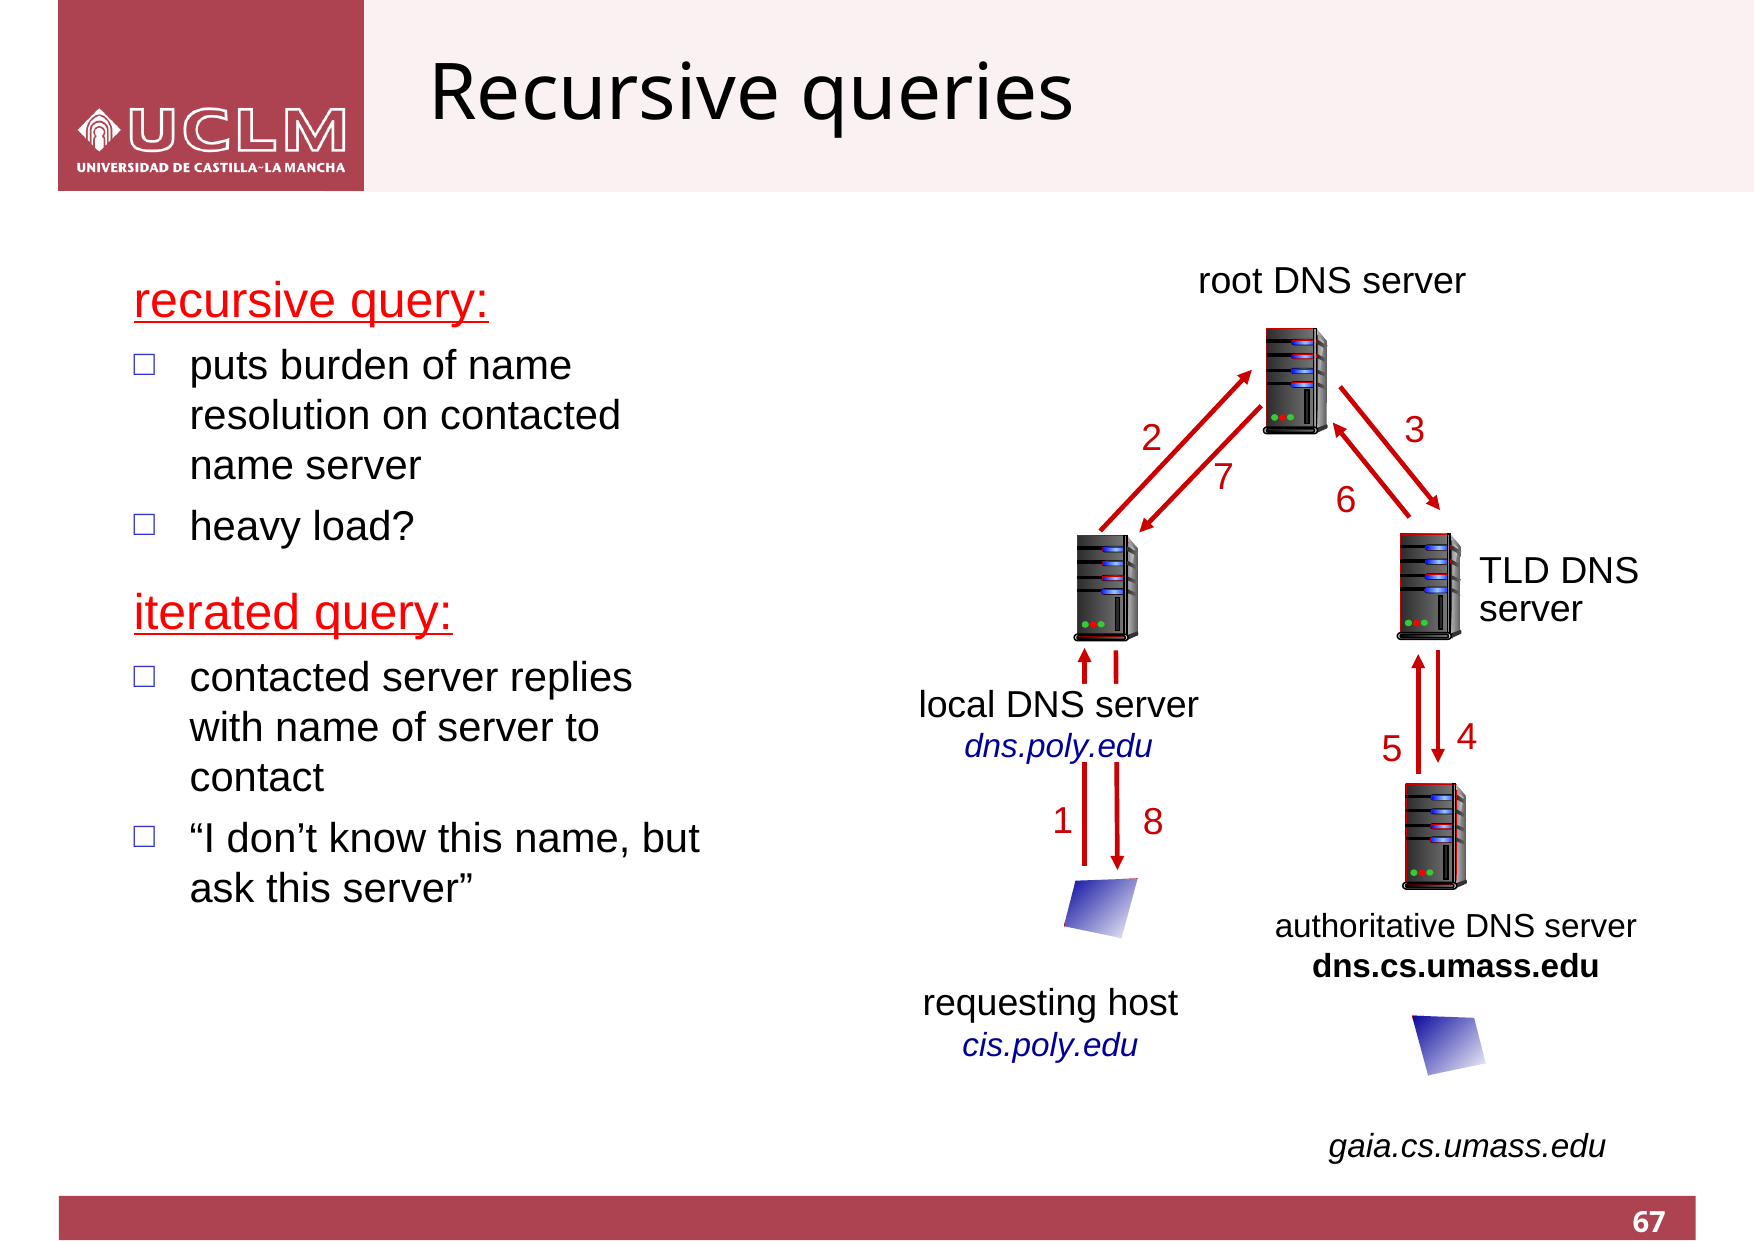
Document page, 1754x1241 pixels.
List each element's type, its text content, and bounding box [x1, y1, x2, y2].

text_box 5 [1366, 716, 1418, 777]
text_box 3 [1389, 397, 1441, 459]
text_box authoritative DNS server dns.cs.umass.edu [1259, 896, 1653, 992]
text_box [1263, 328, 1328, 434]
title Recursive queries [413, 0, 1667, 198]
text_box gaia.cs.umass.edu [1313, 1117, 1622, 1173]
text_box 2 [1126, 405, 1177, 467]
text_box [1402, 783, 1467, 890]
text_box 1 [1037, 788, 1088, 849]
text_box 7 [1198, 444, 1249, 506]
text_box [1397, 533, 1462, 640]
text_box TLD DNS server [1464, 544, 1682, 637]
text_box 4 [1441, 703, 1493, 765]
picture [58, 0, 364, 191]
text_box [1411, 1015, 1486, 1076]
text_box local DNS server dns.poly.edu [903, 671, 1215, 773]
text_box 6 [1320, 467, 1372, 529]
text_box 8 [1128, 789, 1179, 851]
text_box [1074, 535, 1139, 641]
text_box [1063, 878, 1138, 939]
text_box root DNS server [1167, 248, 1498, 309]
text_box requesting host cis.poly.edu [907, 970, 1194, 1071]
text_box recursive query: puts burden of name resolution on contacted name server heavy load? iterated query: contacted server replies with name of server to contact “I don’t know this name, but ask this server” [118, 260, 726, 1117]
